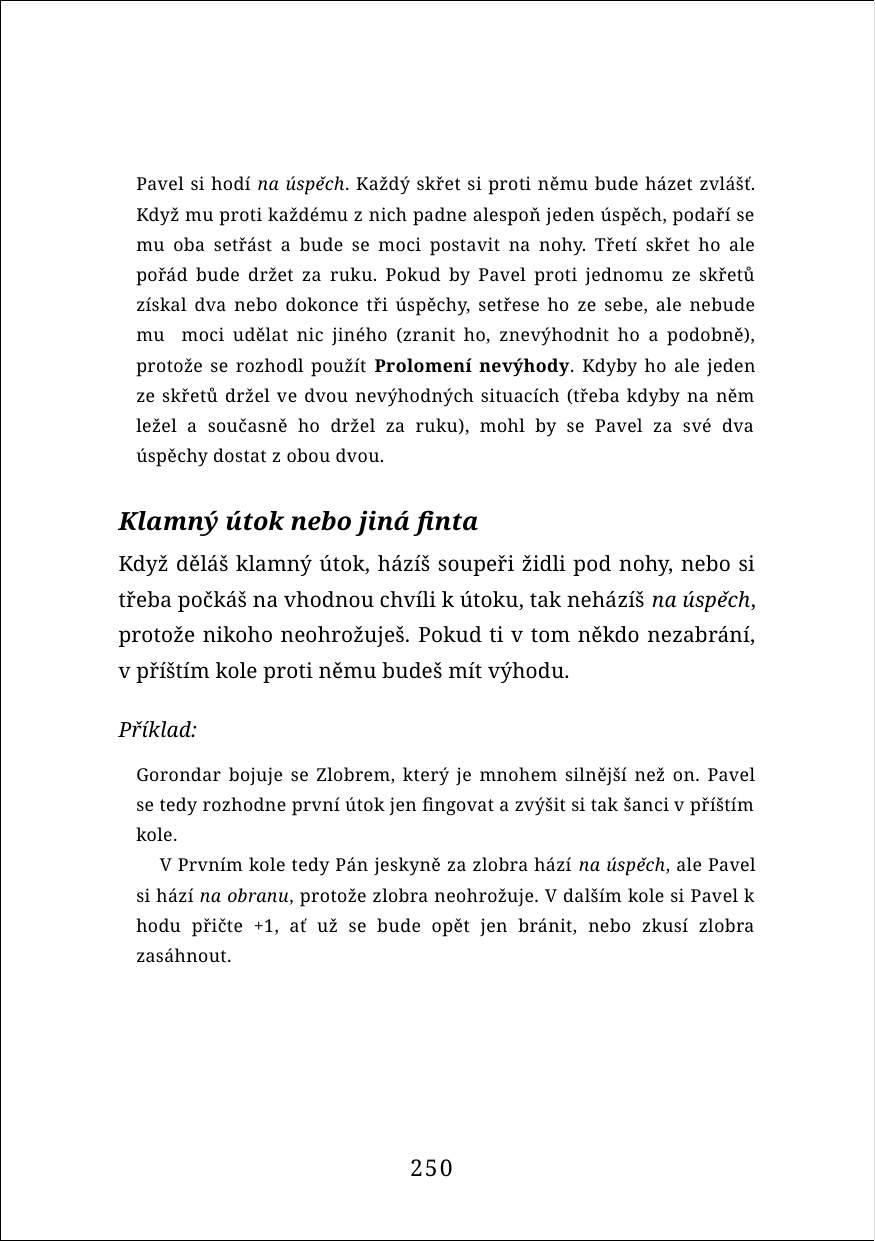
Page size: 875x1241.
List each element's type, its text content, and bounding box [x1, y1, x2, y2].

text Pavel si hodí na úspěch. Každý skřet si proti němu bude házet zvlášť. Když mu proti každému z nich padne alespoň jeden úspěch, podaří se mu oba setřást a bude se moci postavit na nohy. Třetí skřet ho ale pořád bude držet za ruku. Pokud by Pavel proti jednomu ze skřetů získal dva nebo dokonce tři úspěchy, setřese ho ze sebe, ale nebude mu moci udělat nic jiného (zranit ho, znevýhodnit ho a podobně), protože se rozhodl použít Prolomení nevýhody. Kdyby ho ale jeden ze skřetů držel ve dvou nevýhodných situacích (třeba kdyby na něm ležel a současně ho držel za ruku), mohl by se Pavel za své dva úspěchy dostat z obou dvou. [136, 172, 756, 468]
text Když děláš klamný útok, házíš soupeři židli pod nohy, nebo si třeba počkáš na vhodnou chvíli k útoku, tak neházíš na úspěch, protože nikoho neohrožuješ. Pokud ti v tom někdo nezabrání, v příštím kole proti němu budeš mít výhodu. [118, 549, 756, 684]
subtitle Klamný útok nebo jiná finta [118, 503, 756, 537]
text Gorondar bojuje se Zlobrem, který je mnohem silnější než on. Pavel se tedy rozhodne první útok jen fingovat a zvýšit si tak šanci v příštím kole. V Prvním kole tedy Pán jeskyně za zlobra hází na úspěch, ale Pavel si hází na obranu, protože zlobra neohrožuje. V dalším kole si Pavel k hodu přičte +1, ať už se bude opět jen bránit, nebo zkusí zlobra zasáhnout. [136, 762, 756, 968]
text Příklad: [118, 715, 756, 743]
